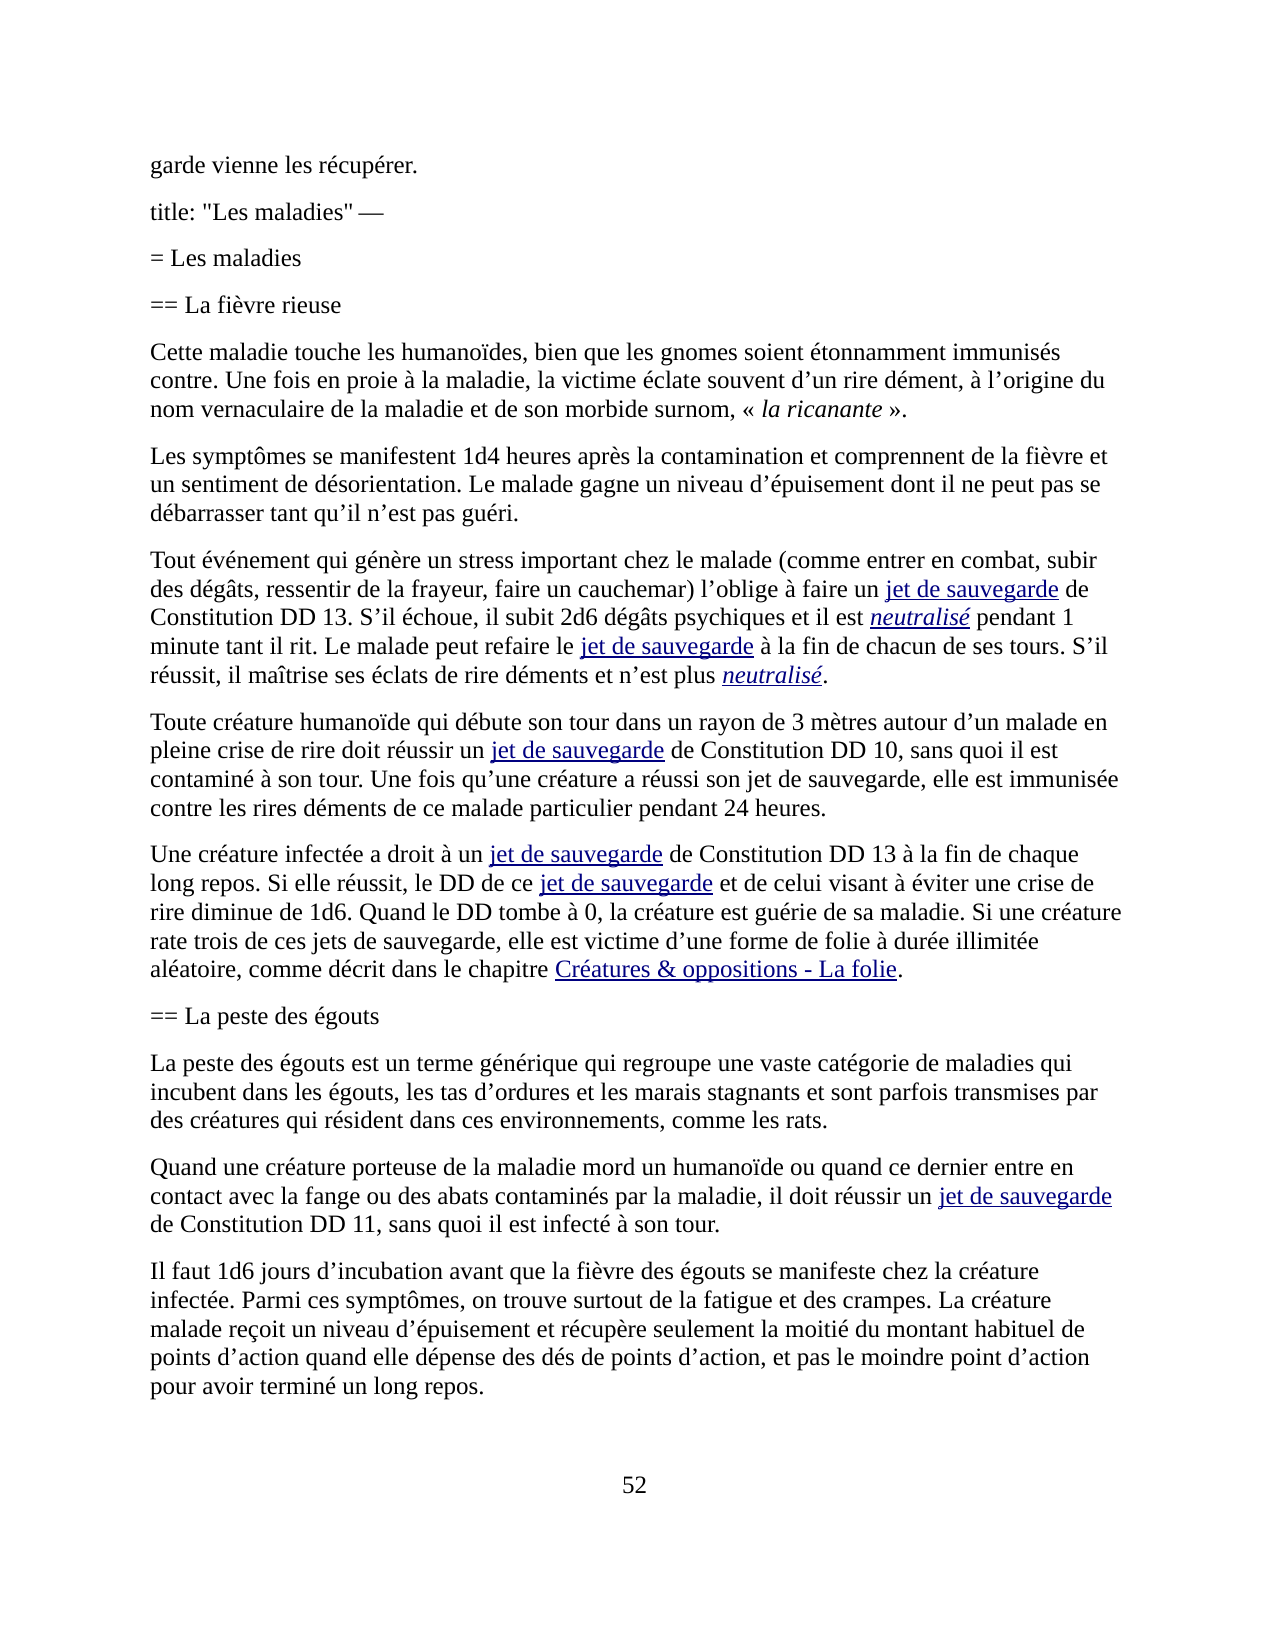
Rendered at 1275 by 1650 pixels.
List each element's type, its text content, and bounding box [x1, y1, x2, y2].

text Tout événement qui génère un stress important chez le malade (comme entrer en combat, subir des dégâts, ressentir de la frayeur, faire un cauchemar) l’oblige à faire un jet de sauvegarde de Constitution DD 13. S’il échoue, il subit 2d6 dégâts psychiques et il est neutralisé pendant 1 minute tant il rit. Le malade peut refaire le jet de sauvegarde à la fin de chacun de ses tours. S’il réussit, il maîtrise ses éclats de rire déments et n’est plus neutralisé. [150, 545, 1125, 689]
text La peste des égouts est un terme générique qui regroupe une vaste catégorie de maladies qui incubent dans les égouts, les tas d’ordures et les marais stagnants et sont parfois transmises par des créatures qui résident dans ces environnements, comme les rats. [150, 1048, 1125, 1134]
text Toute créature humanoïde qui débute son tour dans un rayon de 3 mètres autour d’un malade en pleine crise de rire doit réussir un jet de sauvegarde de Constitution DD 10, sans quoi il est contaminé à son tour. Une fois qu’une créature a réussi son jet de sauvegarde, elle est immunisée contre les rires déments de ce malade particulier pendant 24 heures. [150, 707, 1125, 822]
text == La peste des égouts [150, 1001, 1125, 1030]
text == La fièvre rieuse [150, 290, 1125, 319]
text Les symptômes se manifestent 1d4 heures après la contamination et comprennent de la fièvre et un sentiment de désorientation. Le malade gagne un niveau d’épuisement dont il ne peut pas se débarrasser tant qu’il n’est pas guéri. [150, 441, 1125, 527]
text Cette maladie touche les humanoïdes, bien que les gnomes soient étonnamment immunisés contre. Une fois en proie à la maladie, la victime éclate souvent d’un rire dément, à l’origine du nom vernaculaire de la maladie et de son morbide surnom, « la ricanante ». [150, 337, 1125, 423]
text Une créature infectée a droit à un jet de sauvegarde de Constitution DD 13 à la fin de chaque long repos. Si elle réussit, le DD de ce jet de sauvegarde et de celui visant à éviter une crise de rire diminue de 1d6. Quand le DD tombe à 0, la créature est guérie de sa maladie. Si une créature rate trois de ces jets de sauvegarde, elle est victime d’une forme de folie à durée illimitée aléatoire, comme décrit dans le chapitre Créatures & oppositions - La folie. [150, 839, 1125, 983]
text = Les maladies [150, 243, 1125, 272]
text title: "Les maladies" — [150, 197, 1125, 225]
text Quand une créature porteuse de la maladie mord un humanoïde ou quand ce dernier entre en contact avec la fange ou des abats contaminés par la maladie, il doit réussir un jet de sauvegarde de Constitution DD 11, sans quoi il est infecté à son tour. [150, 1152, 1125, 1238]
text Il faut 1d6 jours d’incubation avant que la fièvre des égouts se manifeste chez la créature infectée. Parmi ces symptômes, on trouve surtout de la fatigue et des crampes. La créature malade reçoit un niveau d’épuisement et récupère seulement la moitié du montant habituel de points d’action quand elle dépense des dés de points d’action, et pas le moindre point d’action pour avoir terminé un long repos. [150, 1256, 1125, 1400]
text garde vienne les récupérer. [150, 150, 1125, 179]
